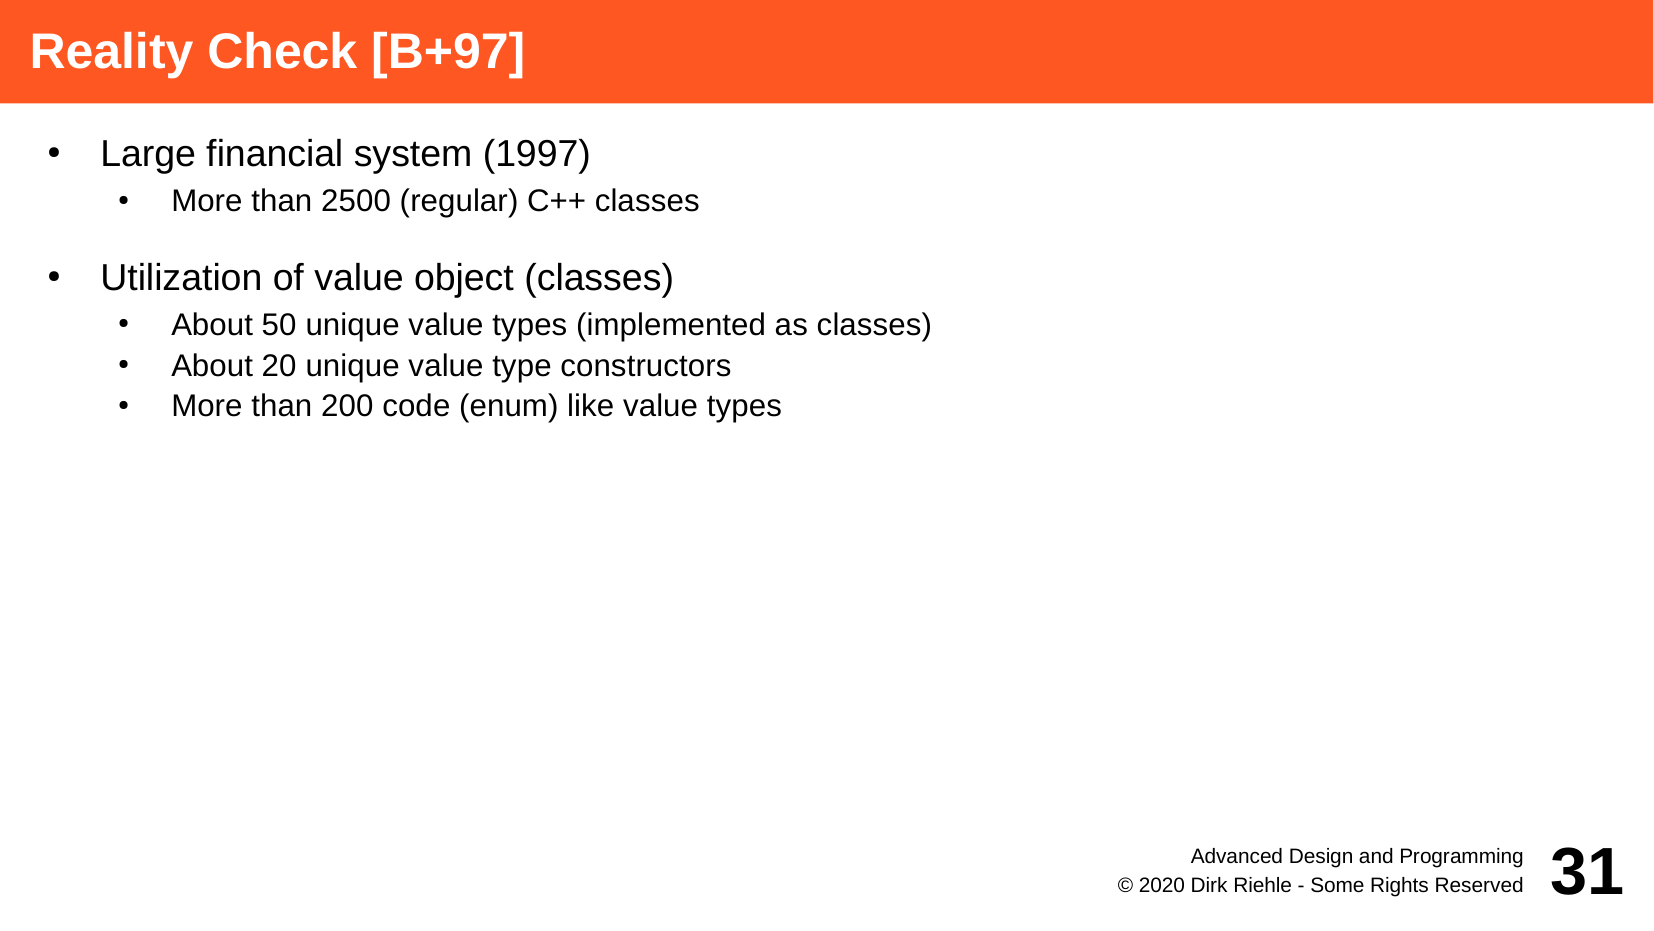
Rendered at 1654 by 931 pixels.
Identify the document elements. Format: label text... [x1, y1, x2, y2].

title Reality Check [B+97] [0, 0, 1654, 104]
list Large financial system (1997) More than 2500 (regular) C++ classes Utilization of value object (classes) About 50 unique value types (implemented as classes) About 20 unique value type constructors More than 200 code (enum) like value types [29, 132, 1625, 813]
